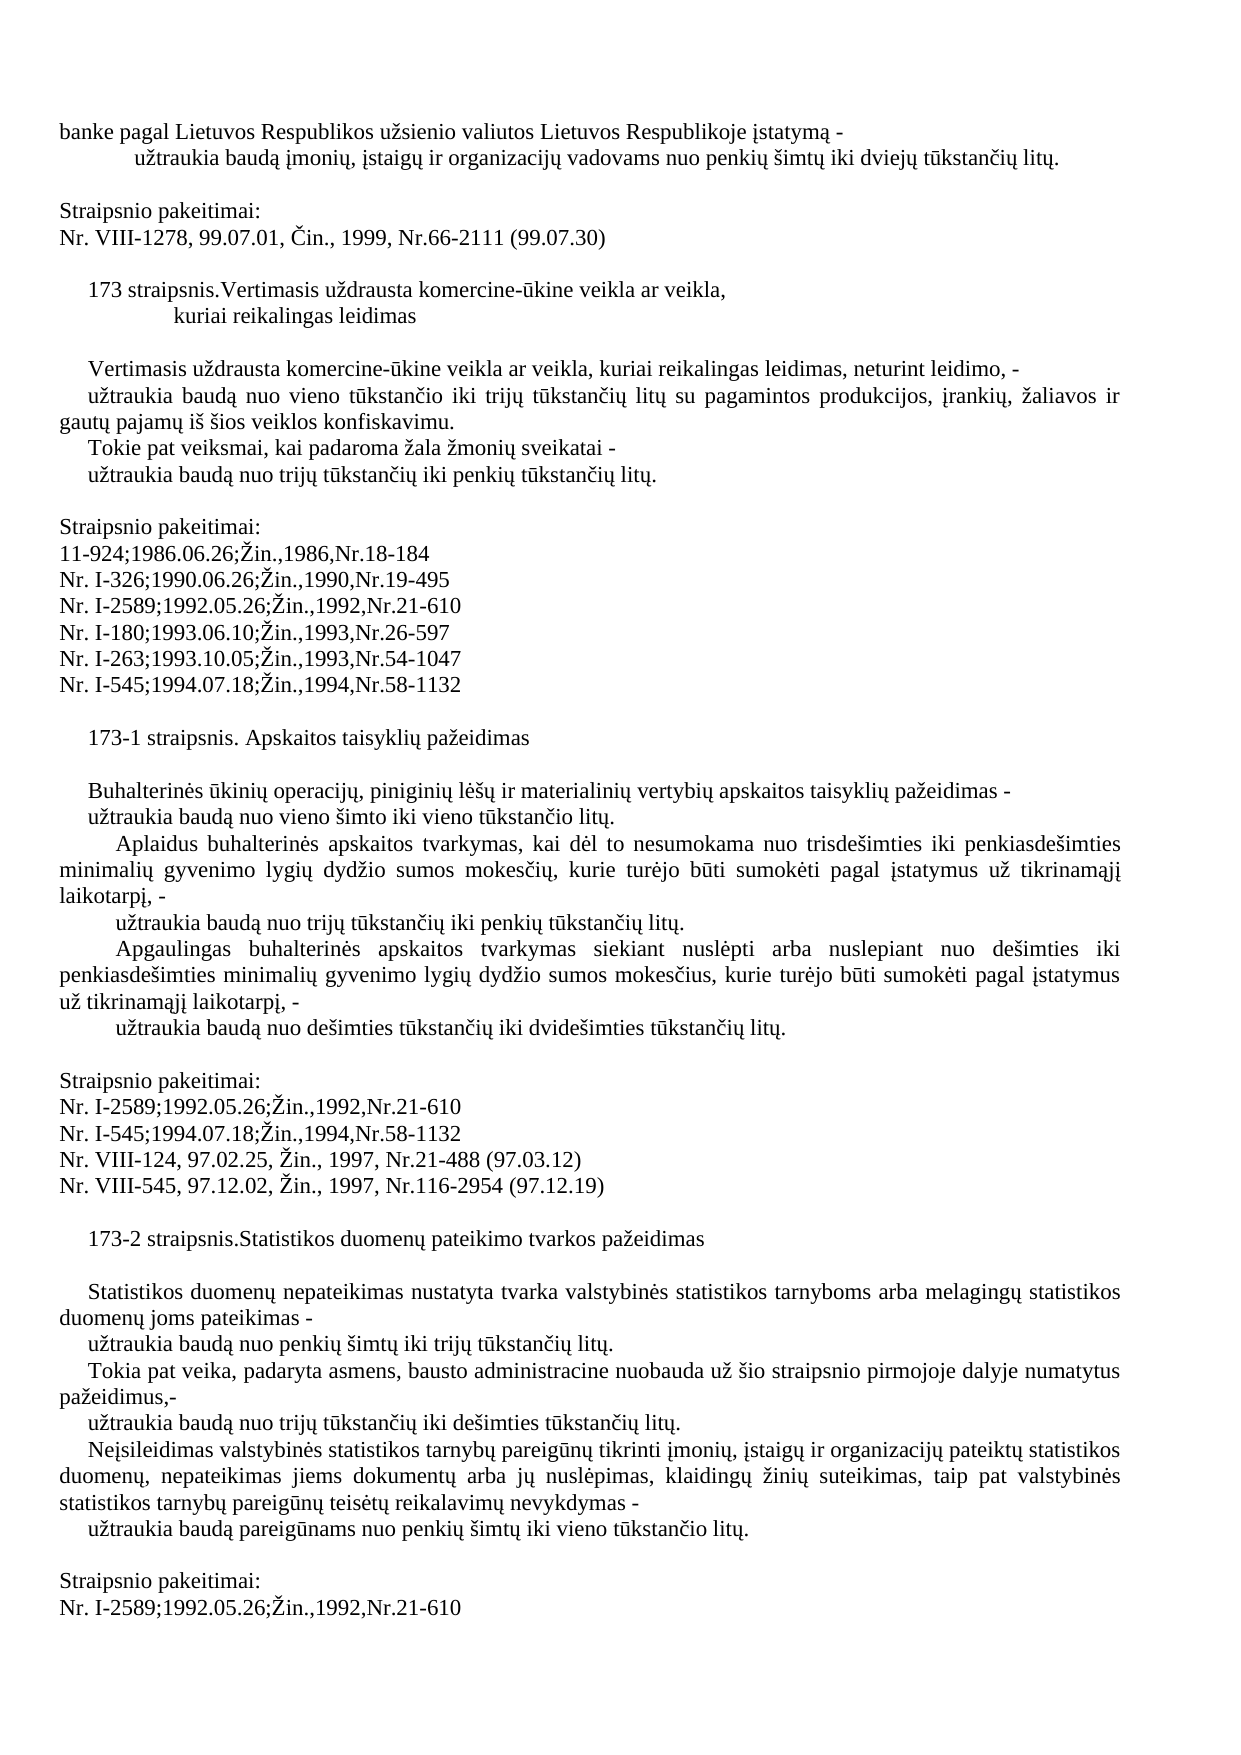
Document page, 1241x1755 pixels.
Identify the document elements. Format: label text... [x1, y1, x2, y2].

text Nr. I-545;1994.07.18;Žin.,1994,Nr.58-1132 [59, 1119, 1122, 1146]
text Tokia pat veika, padaryta asmens, bausto administracine nuobauda už šio straipsnio pirmojoje dalyje numatytus pažeidimus,- [59, 1357, 1122, 1409]
text Straipsnio pakeitimai: [59, 1067, 1122, 1093]
text kuriai reikalingas leidimas [59, 303, 1122, 329]
text Straipsnio pakeitimai: [59, 513, 1122, 540]
text užtraukia baudą nuo vieno tūkstančio iki trijų tūkstančių litų su pagamintos produkcijos, įrankių, žaliavos ir gautų pajamų iš šios veiklos konfiskavimu. [59, 382, 1122, 434]
text Buhalterinės ūkinių operacijų, piniginių lėšų ir materialinių vertybių apskaitos taisyklių pažeidimas - [59, 777, 1122, 803]
text užtraukia baudą nuo trijų tūkstančių iki penkių tūkstančių litų. [59, 461, 1122, 487]
text užtraukia baudą nuo trijų tūkstančių iki dešimties tūkstančių litų. [59, 1409, 1122, 1436]
text 173-1 straipsnis. Apskaitos taisyklių pažeidimas [59, 724, 1122, 751]
text Tokie pat veiksmai, kai padaroma žala žmonių sveikatai - [59, 434, 1122, 461]
text Nr. I-2589;1992.05.26;Žin.,1992,Nr.21-610 [59, 592, 1122, 619]
text užtraukia baudą nuo vieno šimto iki vieno tūkstančio litų. [59, 803, 1122, 830]
text Nr. I-263;1993.10.05;Žin.,1993,Nr.54-1047 [59, 645, 1122, 672]
text banke pagal Lietuvos Respublikos užsienio valiutos Lietuvos Respublikoje įstatymą - [59, 118, 1122, 144]
text 11-924;1986.06.26;Žin.,1986,Nr.18-184 [59, 540, 1122, 566]
text 173-2 straipsnis.Statistikos duomenų pateikimo tvarkos pažeidimas [59, 1225, 1122, 1251]
text Neįsileidimas valstybinės statistikos tarnybų pareigūnų tikrinti įmonių, įstaigų ir organizacijų pateiktų statistikos duomenų, nepateikimas jiems dokumentų arba jų nuslėpimas, klaidingų žinių suteikimas, taip pat valstybinės statistikos tarnybų pareigūnų teisėtų reikalavimų nevykdymas - [59, 1436, 1122, 1515]
text Vertimasis uždrausta komercine-ūkine veikla ar veikla, kuriai reikalingas leidimas, neturint leidimo, - [59, 355, 1122, 382]
text Straipsnio pakeitimai: [59, 1568, 1122, 1594]
text Nr. VIII-124, 97.02.25, Žin., 1997, Nr.21-488 (97.03.12) [59, 1146, 1122, 1172]
text užtraukia baudą nuo penkių šimtų iki trijų tūkstančių litų. [59, 1330, 1122, 1357]
text Nr. VIII-1278, 99.07.01, Čin., 1999, Nr.66-2111 (99.07.30) [59, 223, 1122, 250]
text Aplaidus buhalterinės apskaitos tvarkymas, kai dėl to nesumokama nuo trisdešimties iki penkiasdešimties minimalių gyvenimo lygių dydžio sumos mokesčių, kurie turėjo būti sumokėti pagal įstatymus už tikrinamąjį laikotarpį, - [59, 830, 1122, 909]
text užtraukia baudą pareigūnams nuo penkių šimtų iki vieno tūkstančio litų. [59, 1515, 1122, 1541]
text 173 straipsnis.Vertimasis uždrausta komercine-ūkine veikla ar veikla, [59, 276, 1122, 303]
text Nr. I-326;1990.06.26;Žin.,1990,Nr.19-495 [59, 566, 1122, 592]
text Nr. I-2589;1992.05.26;Žin.,1992,Nr.21-610 [59, 1594, 1122, 1620]
text užtraukia baudą nuo trijų tūkstančių iki penkių tūkstančių litų. [59, 909, 1122, 935]
text Apgaulingas buhalterinės apskaitos tvarkymas siekiant nuslėpti arba nuslepiant nuo dešimties iki penkiasdešimties minimalių gyvenimo lygių dydžio sumos mokesčius, kurie turėjo būti sumokėti pagal įstatymus už tikrinamąjį laikotarpį, - [59, 935, 1122, 1014]
text užtraukia baudą įmonių, įstaigų ir organizacijų vadovams nuo penkių šimtų iki dviejų tūkstančių litų. [59, 144, 1122, 171]
text Straipsnio pakeitimai: [59, 197, 1122, 223]
text Nr. I-2589;1992.05.26;Žin.,1992,Nr.21-610 [59, 1093, 1122, 1119]
text Statistikos duomenų nepateikimas nustatyta tvarka valstybinės statistikos tarnyboms arba melagingų statistikos duomenų joms pateikimas - [59, 1278, 1122, 1330]
text Nr. I-545;1994.07.18;Žin.,1994,Nr.58-1132 [59, 672, 1122, 698]
text Nr. VIII-545, 97.12.02, Žin., 1997, Nr.116-2954 (97.12.19) [59, 1172, 1122, 1199]
text Nr. I-180;1993.06.10;Žin.,1993,Nr.26-597 [59, 619, 1122, 645]
text užtraukia baudą nuo dešimties tūkstančių iki dvidešimties tūkstančių litų. [59, 1014, 1122, 1041]
